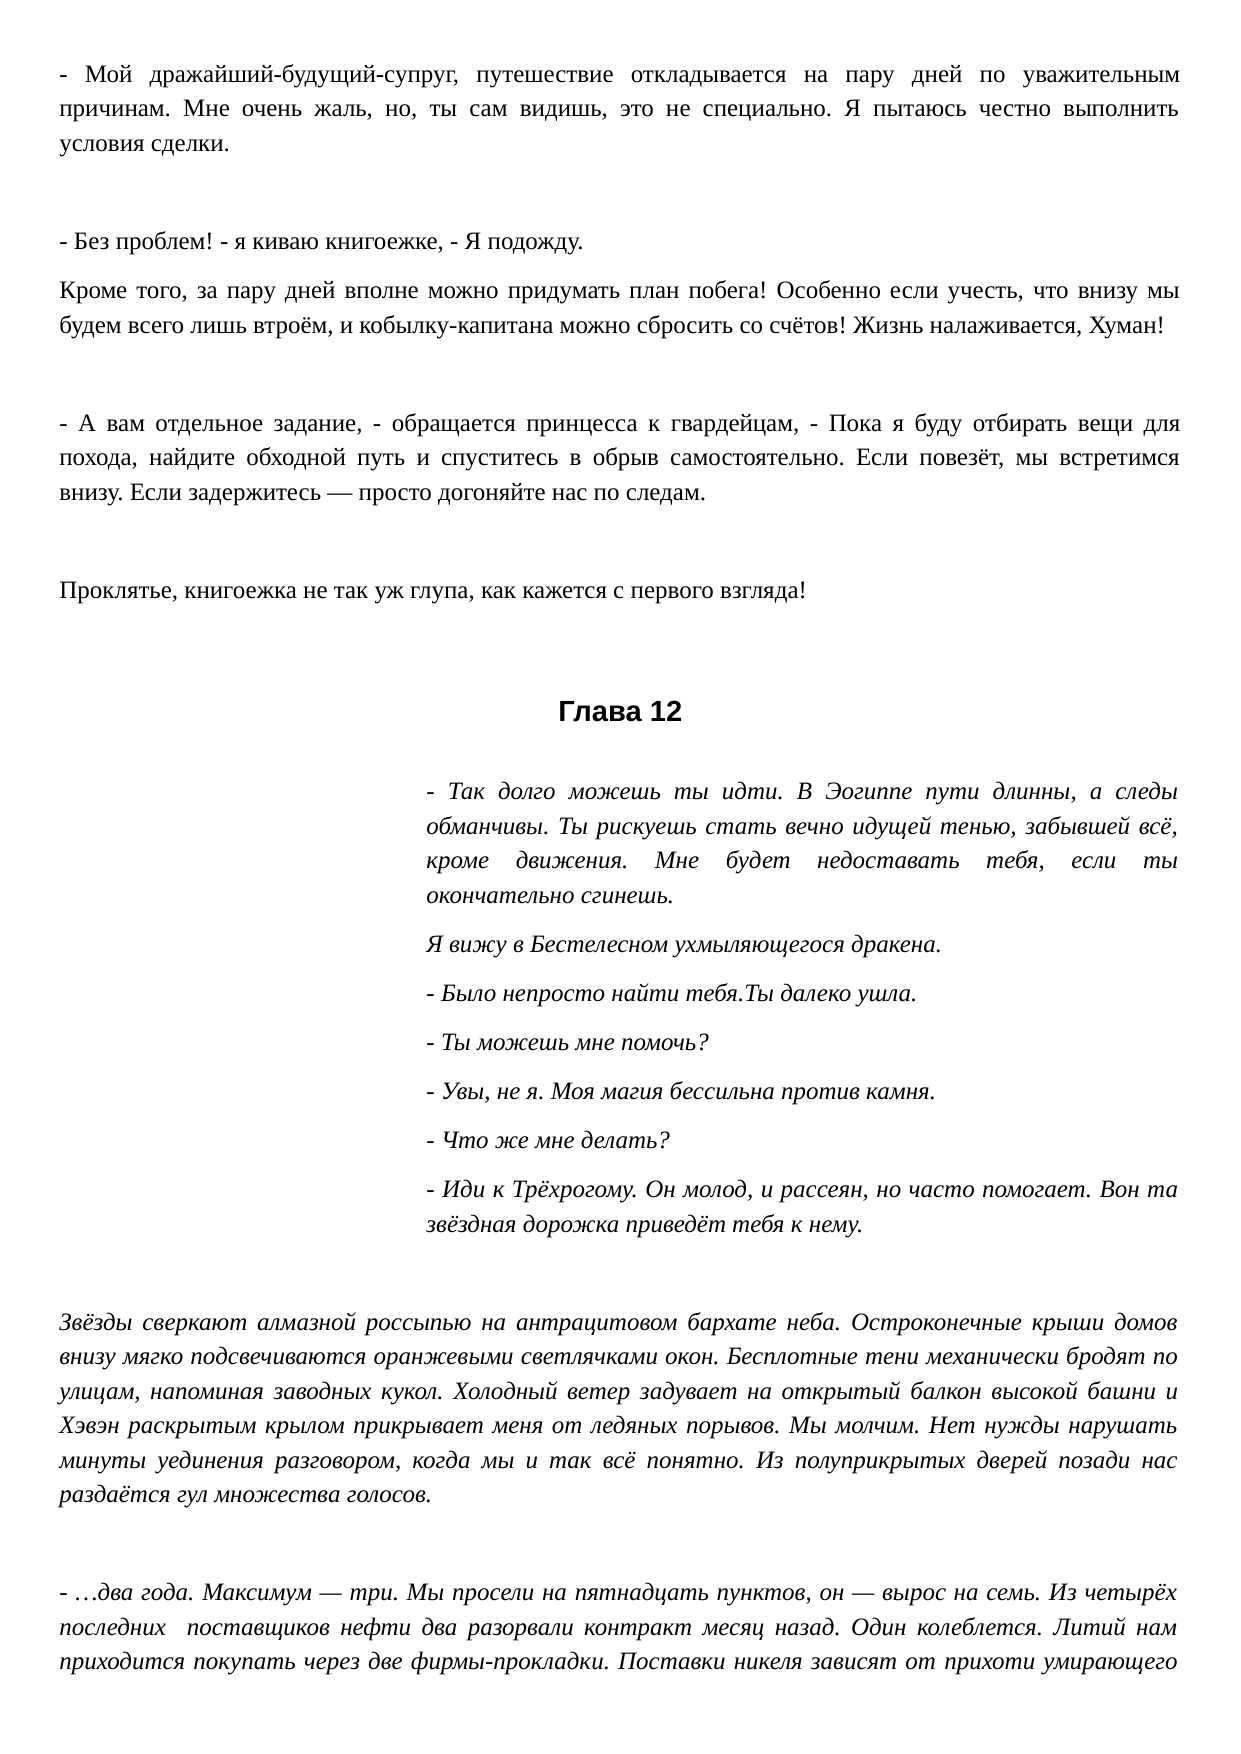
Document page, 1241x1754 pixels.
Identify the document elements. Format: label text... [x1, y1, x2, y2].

text - Увы, не я. Моя магия бессильна против камня. [426, 1076, 1181, 1105]
text - …два года. Максимум — три. Мы просели на пятнадцать пунктов, он — вырос на семь. Из четырёх последних поставщиков нефти два разорвали контракт месяц назад. Один колеблется. Литий нам приходится покупать через две фирмы-прокладки. Поставки никеля зависят от прихоти умирающего [59, 1577, 1181, 1675]
text - Иди к Трёхрогому. Он молод, и рассеян, но часто помогает. Вон та звёздная дорожка приведёт тебя к нему. [426, 1174, 1181, 1237]
text - Мой дражайший-будущий-супруг, путешествие откладывается на пару дней по уважительным причинам. Мне очень жаль, но, ты сам видишь, это не специально. Я пытаюсь честно выполнить условия сделки. [59, 59, 1181, 157]
text - Было непросто найти тебя.Ты далеко ушла. [426, 978, 1181, 1007]
text - Без проблем! - я киваю книгоежке, - Я подожду. [59, 226, 1181, 255]
text Кроме того, за пару дней вполне можно придумать план побега! Особенно если учесть, что внизу мы будем всего лишь втроём, и кобылку-капитана можно сбросить со счётов! Жизнь налаживается, Хуман! [59, 275, 1181, 338]
text - Что же мне делать? [426, 1125, 1181, 1154]
text - Так долго можешь ты идти. В Эогиппе пути длинны, а следы обманчивы. Ты рискуешь стать вечно идущей тенью, забывшей всё, кроме движения. Мне будет недоставать тебя, если ты окончательно сгинешь. [426, 776, 1181, 909]
text Я вижу в Бестелесном ухмыляющегося дракена. [426, 929, 1181, 958]
text - А вам отдельное задание, - обращается принцесса к гвардейцам, - Пока я буду отбирать вещи для похода, найдите обходной путь и спуститесь в обрыв самостоятельно. Если повезёт, мы встретимся внизу. Если задержитесь — просто догоняйте нас по следам. [59, 408, 1181, 506]
subtitle Глава 12 [59, 694, 1181, 727]
text Проклятье, книгоежка не так уж глупа, как кажется с первого взгляда! [59, 575, 1181, 604]
text Звёзды сверкают алмазной россыпью на антрацитовом бархате неба. Остроконечные крыши домов внизу мягко подсвечиваются оранжевыми светлячками окон. Бесплотные тени механически бродят по улицам, напоминая заводных кукол. Холодный ветер задувает на открытый балкон высокой башни и Хэвэн раскрытым крылом прикрывает меня от ледяных порывов. Мы молчим. Нет нужды нарушать минуты уединения разговором, когда мы и так всё понятно. Из полуприкрытых дверей позади нас раздаётся гул множества голосов. [59, 1307, 1181, 1508]
text - Ты можешь мне помочь? [426, 1027, 1181, 1056]
